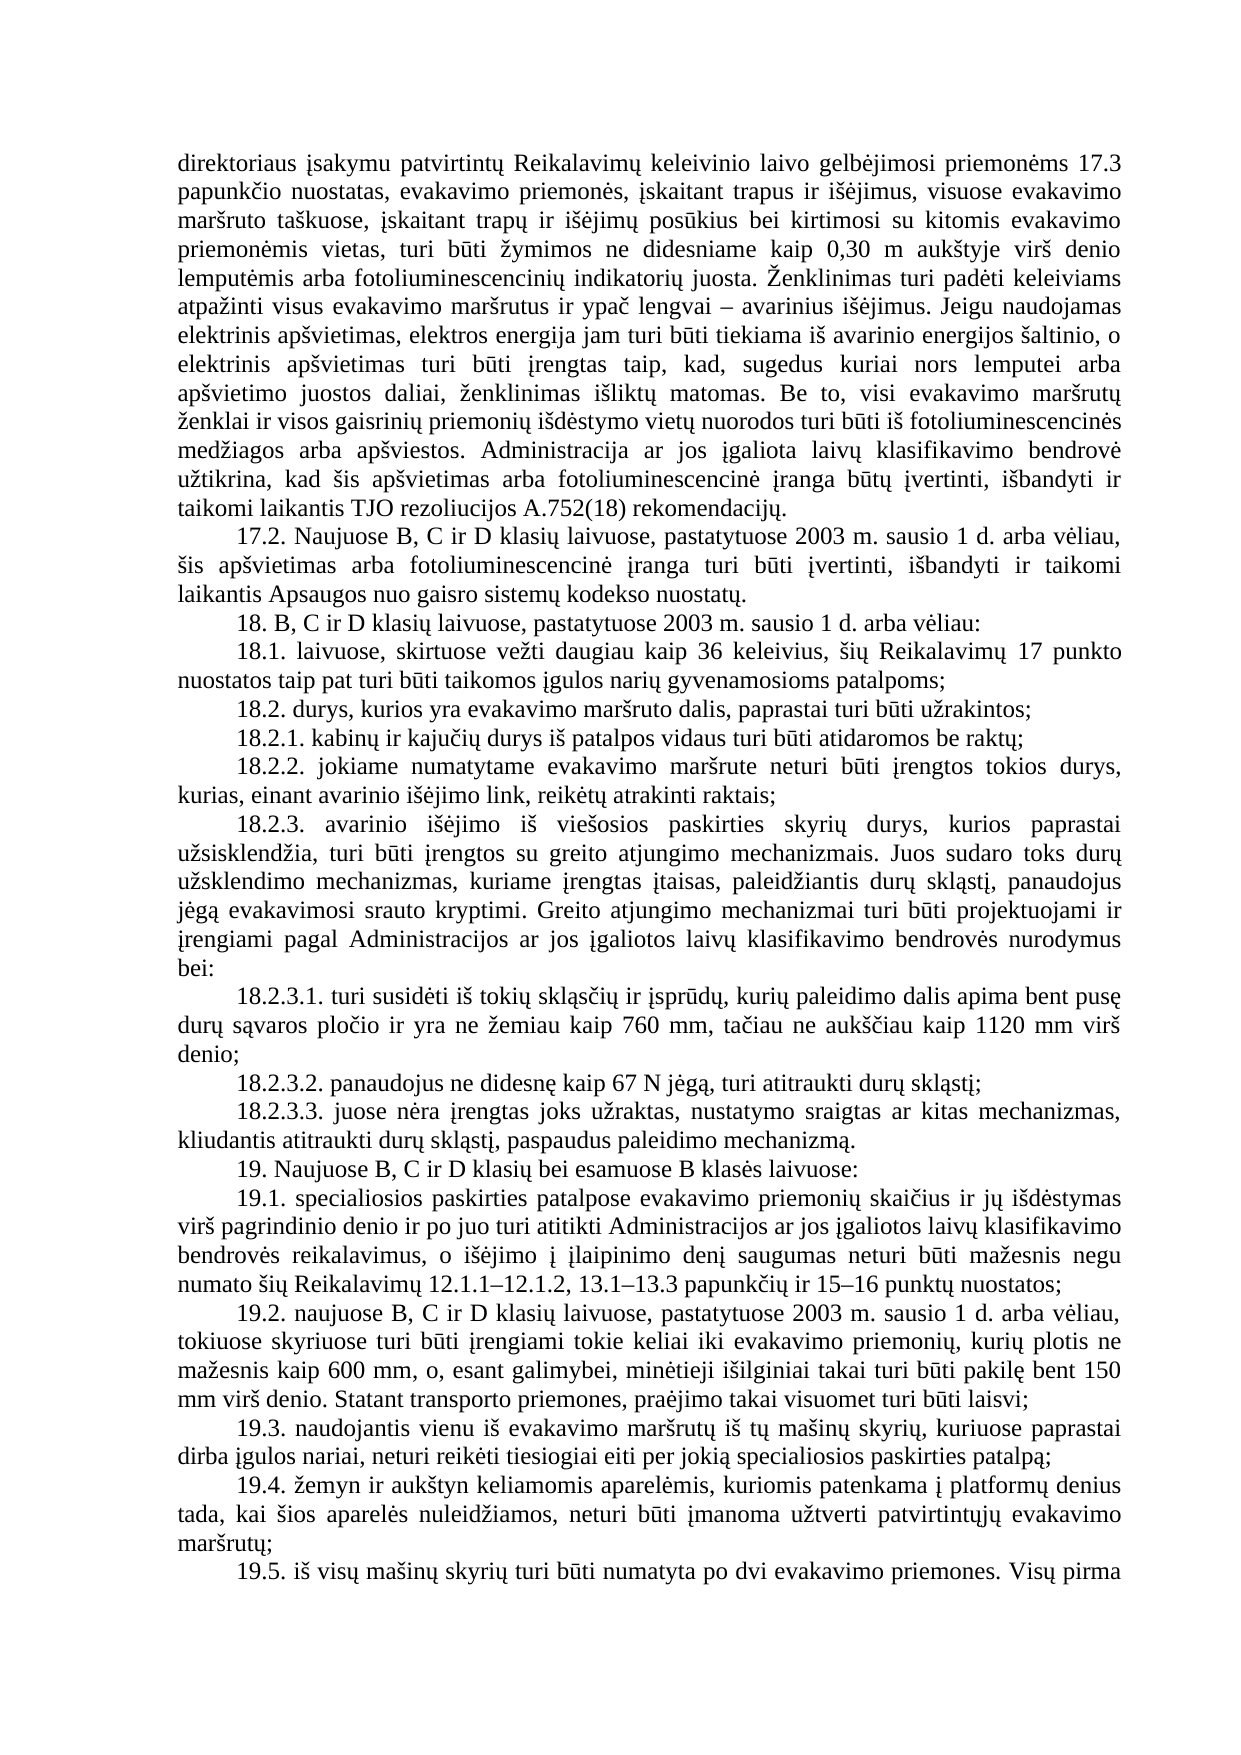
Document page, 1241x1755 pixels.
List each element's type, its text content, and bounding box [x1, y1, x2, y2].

text 19. Naujuose B, C ir D klasių bei esamuose B klasės laivuose: [177, 1154, 1122, 1183]
text 19.3. naudojantis vienu iš evakavimo maršrutų iš tų mašinų skyrių, kuriuose paprastai dirba įgulos nariai, neturi reikėti tiesiogiai eiti per jokią specialiosios paskirties patalpą; [177, 1413, 1122, 1470]
text 19.5. iš visų mašinų skyrių turi būti numatyta po dvi evakavimo priemones. Visų pirma [177, 1556, 1122, 1585]
text 19.4. žemyn ir aukštyn keliamomis aparelėmis, kuriomis patenkama į platformų denius tada, kai šios aparelės nuleidžiamos, neturi būti įmanoma užtverti patvirtintųjų evakavimo maršrutų; [177, 1470, 1122, 1556]
text 18.2.1. kabinų ir kajučių durys iš patalpos vidaus turi būti atidaromos be raktų; [177, 723, 1122, 751]
text 18.2.3.1. turi susidėti iš tokių skląsčių ir įsprūdų, kurių paleidimo dalis apima bent pusę durų sąvaros pločio ir yra ne žemiau kaip 760 mm, tačiau ne aukščiau kaip 1120 mm virš denio; [177, 981, 1122, 1068]
text 17.2. Naujuose B, C ir D klasių laivuose, pastatytuose 2003 m. sausio 1 d. arba vėliau, šis apšvietimas arba fotoliuminescencinė įranga turi būti įvertinti, išbandyti ir taikomi laikantis Apsaugos nuo gaisro sistemų kodekso nuostatų. [177, 521, 1122, 608]
text 19.1. specialiosios paskirties patalpose evakavimo priemonių skaičius ir jų išdėstymas virš pagrindinio denio ir po juo turi atitikti Administracijos ar jos įgaliotos laivų klasifikavimo bendrovės reikalavimus, o išėjimo į įlaipinimo denį saugumas neturi būti mažesnis negu numato šių Reikalavimų 12.1.1–12.1.2, 13.1–13.3 papunkčių ir 15–16 punktų nuostatos; [177, 1183, 1122, 1298]
text 18.2.2. jokiame numatytame evakavimo maršrute neturi būti įrengtos tokios durys, kurias, einant avarinio išėjimo link, reikėtų atrakinti raktais; [177, 751, 1122, 809]
text 18.2.3.3. juose nėra įrengtas joks užraktas, nustatymo sraigtas ar kitas mechanizmas, kliudantis atitraukti durų skląstį, paspaudus paleidimo mechanizmą. [177, 1096, 1122, 1154]
text 18.1. laivuose, skirtuose vežti daugiau kaip 36 keleivius, šių Reikalavimų 17 punkto nuostatos taip pat turi būti taikomos įgulos narių gyvenamosioms patalpoms; [177, 636, 1122, 694]
text direktoriaus įsakymu patvirtintų Reikalavimų keleivinio laivo gelbėjimosi priemonėms 17.3 papunkčio nuostatas, evakavimo priemonės, įskaitant trapus ir išėjimus, visuose evakavimo maršruto taškuose, įskaitant trapų ir išėjimų posūkius bei kirtimosi su kitomis evakavimo priemonėmis vietas, turi būti žymimos ne didesniame kaip 0,30 m aukštyje virš denio lemputėmis arba fotoliuminescencinių indikatorių juosta. Ženklinimas turi padėti keleiviams atpažinti visus evakavimo maršrutus ir ypač lengvai – avarinius išėjimus. Jeigu naudojamas elektrinis apšvietimas, elektros energija jam turi būti tiekiama iš avarinio energijos šaltinio, o elektrinis apšvietimas turi būti įrengtas taip, kad, sugedus kuriai nors lemputei arba apšvietimo juostos daliai, ženklinimas išliktų matomas. Be to, visi evakavimo maršrutų ženklai ir visos gaisrinių priemonių išdėstymo vietų nuorodos turi būti iš fotoliuminescencinės medžiagos arba apšviestos. Administracija ar jos įgaliota laivų klasifikavimo bendrovė užtikrina, kad šis apšvietimas arba fotoliuminescencinė įranga būtų įvertinti, išbandyti ir taikomi laikantis TJO rezoliucijos A.752(18) rekomendacijų. [177, 148, 1122, 521]
text 19.2. naujuose B, C ir D klasių laivuose, pastatytuose 2003 m. sausio 1 d. arba vėliau, tokiuose skyriuose turi būti įrengiami tokie keliai iki evakavimo priemonių, kurių plotis ne mažesnis kaip 600 mm, o, esant galimybei, minėtieji išilginiai takai turi būti pakilę bent 150 mm virš denio. Statant transporto priemones, praėjimo takai visuomet turi būti laisvi; [177, 1298, 1122, 1413]
text 18.2.3. avarinio išėjimo iš viešosios paskirties skyrių durys, kurios paprastai užsisklendžia, turi būti įrengtos su greito atjungimo mechanizmais. Juos sudaro toks durų užsklendimo mechanizmas, kuriame įrengtas įtaisas, paleidžiantis durų skląstį, panaudojus jėgą evakavimosi srauto kryptimi. Greito atjungimo mechanizmai turi būti projektuojami ir įrengiami pagal Administracijos ar jos įgaliotos laivų klasifikavimo bendrovės nurodymus bei: [177, 809, 1122, 981]
text 18.2.3.2. panaudojus ne didesnę kaip 67 N jėgą, turi atitraukti durų skląstį; [177, 1068, 1122, 1096]
text 18. B, C ir D klasių laivuose, pastatytuose 2003 m. sausio 1 d. arba vėliau: [177, 608, 1122, 636]
text 18.2. durys, kurios yra evakavimo maršruto dalis, paprastai turi būti užrakintos; [177, 694, 1122, 723]
